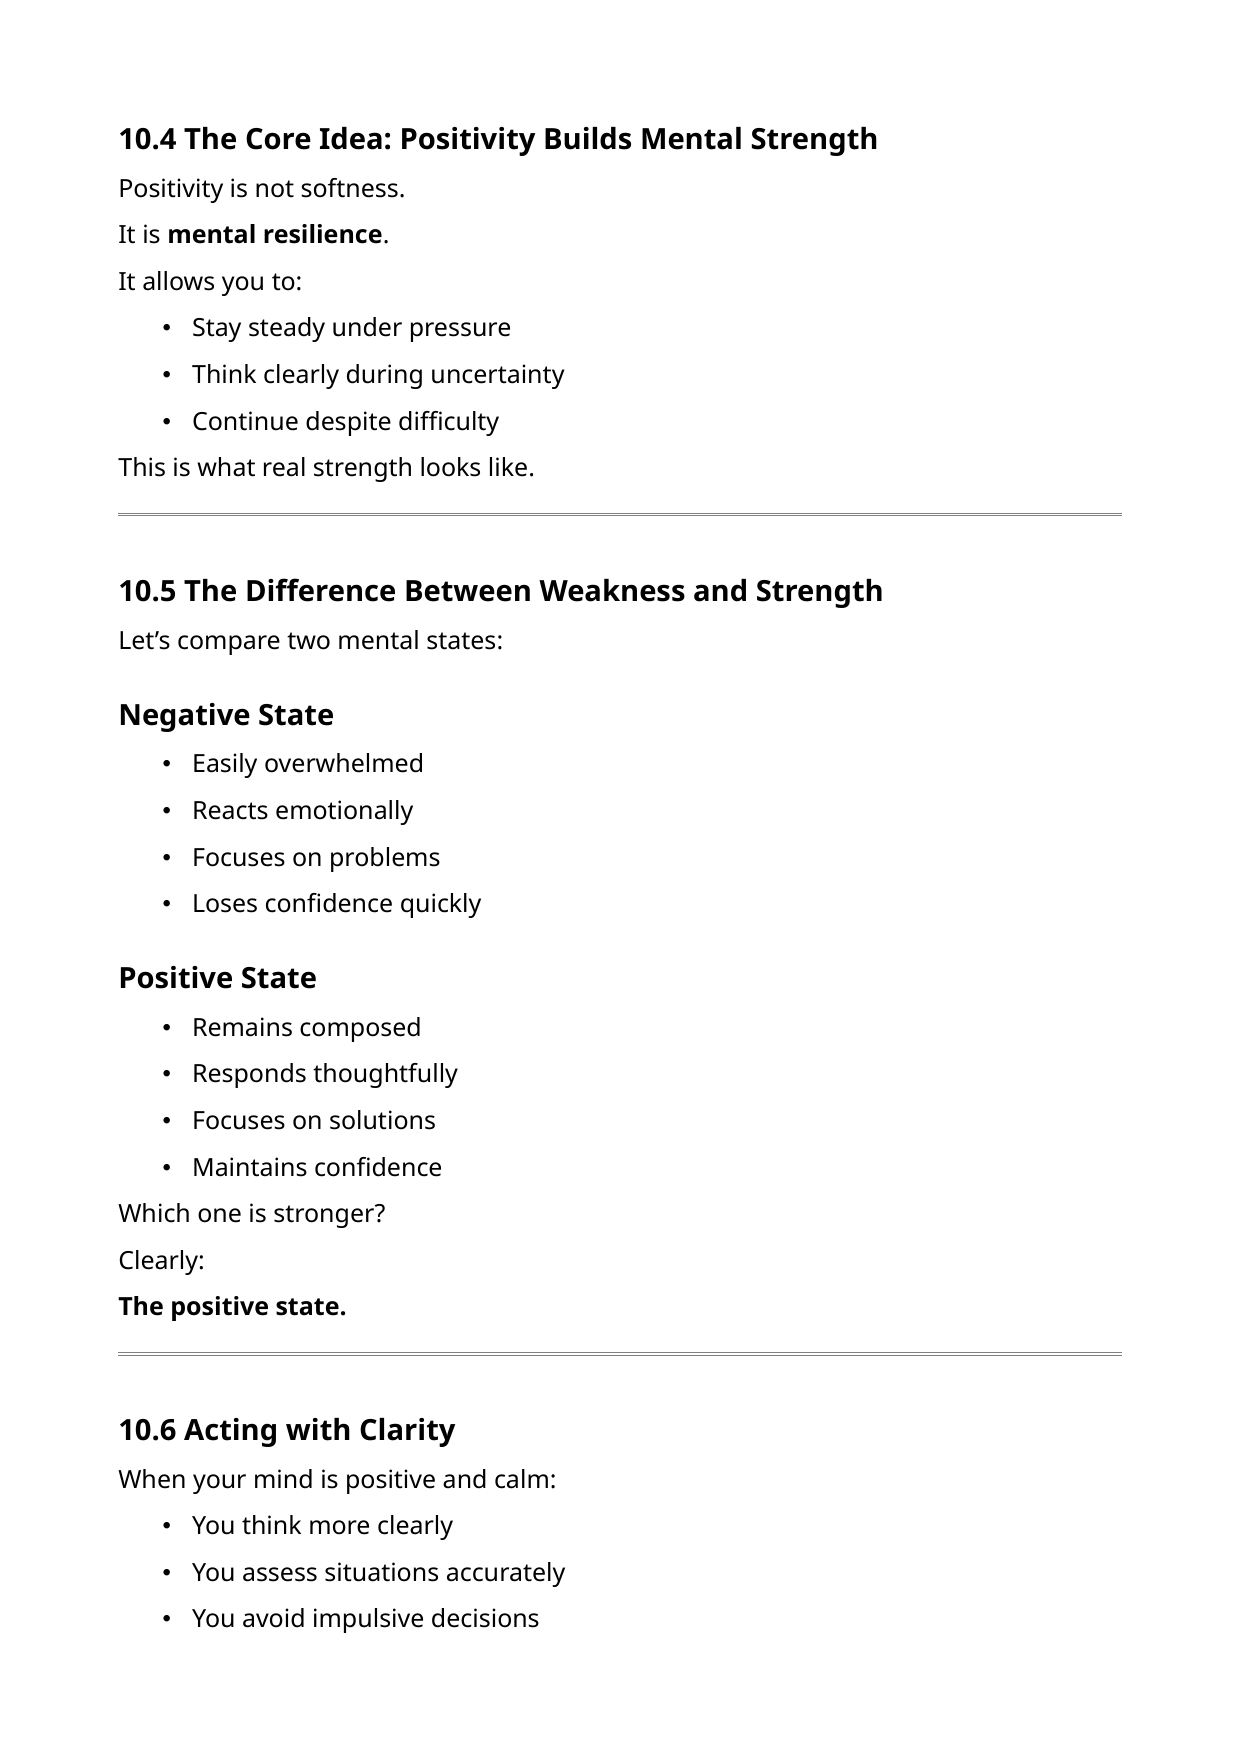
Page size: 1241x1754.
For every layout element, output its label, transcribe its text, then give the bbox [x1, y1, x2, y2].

subtitle Positive State [118, 957, 1122, 997]
subtitle 10.4 The Core Idea: Positivity Builds Mental Strength [118, 118, 1122, 158]
text It allows you to: [118, 263, 1122, 297]
text It is mental resilience. [118, 217, 1122, 251]
list You assess situations accurately [162, 1554, 1122, 1589]
subtitle 10.6 Acting with Clarity [118, 1409, 1122, 1449]
list Reacts emotionally [162, 793, 1122, 827]
text This is what real strength looks like. [118, 450, 1122, 484]
list You avoid impulsive decisions [162, 1601, 1122, 1635]
text Let’s compare two mental states: [118, 622, 1122, 656]
text Positivity is not softness. [118, 170, 1122, 204]
list Think clearly during uncertainty [162, 357, 1122, 391]
list Focuses on problems [162, 839, 1122, 873]
text The positive state. [118, 1289, 1122, 1323]
text Which one is stronger? [118, 1196, 1122, 1230]
subtitle 10.5 The Difference Between Weakness and Strength [118, 570, 1122, 610]
list Stay steady under pressure [162, 310, 1122, 344]
subtitle Negative State [118, 694, 1122, 733]
list You think more clearly [162, 1508, 1122, 1542]
text Clearly: [118, 1242, 1122, 1276]
list Continue despite difficulty [162, 403, 1122, 437]
list Focuses on solutions [162, 1103, 1122, 1137]
list Loses confidence quickly [162, 886, 1122, 920]
list Easily overwhelmed [162, 746, 1122, 780]
list Remains composed [162, 1009, 1122, 1043]
text When your mind is positive and calm: [118, 1461, 1122, 1496]
list Maintains confidence [162, 1149, 1122, 1183]
list Responds thoughtfully [162, 1056, 1122, 1090]
